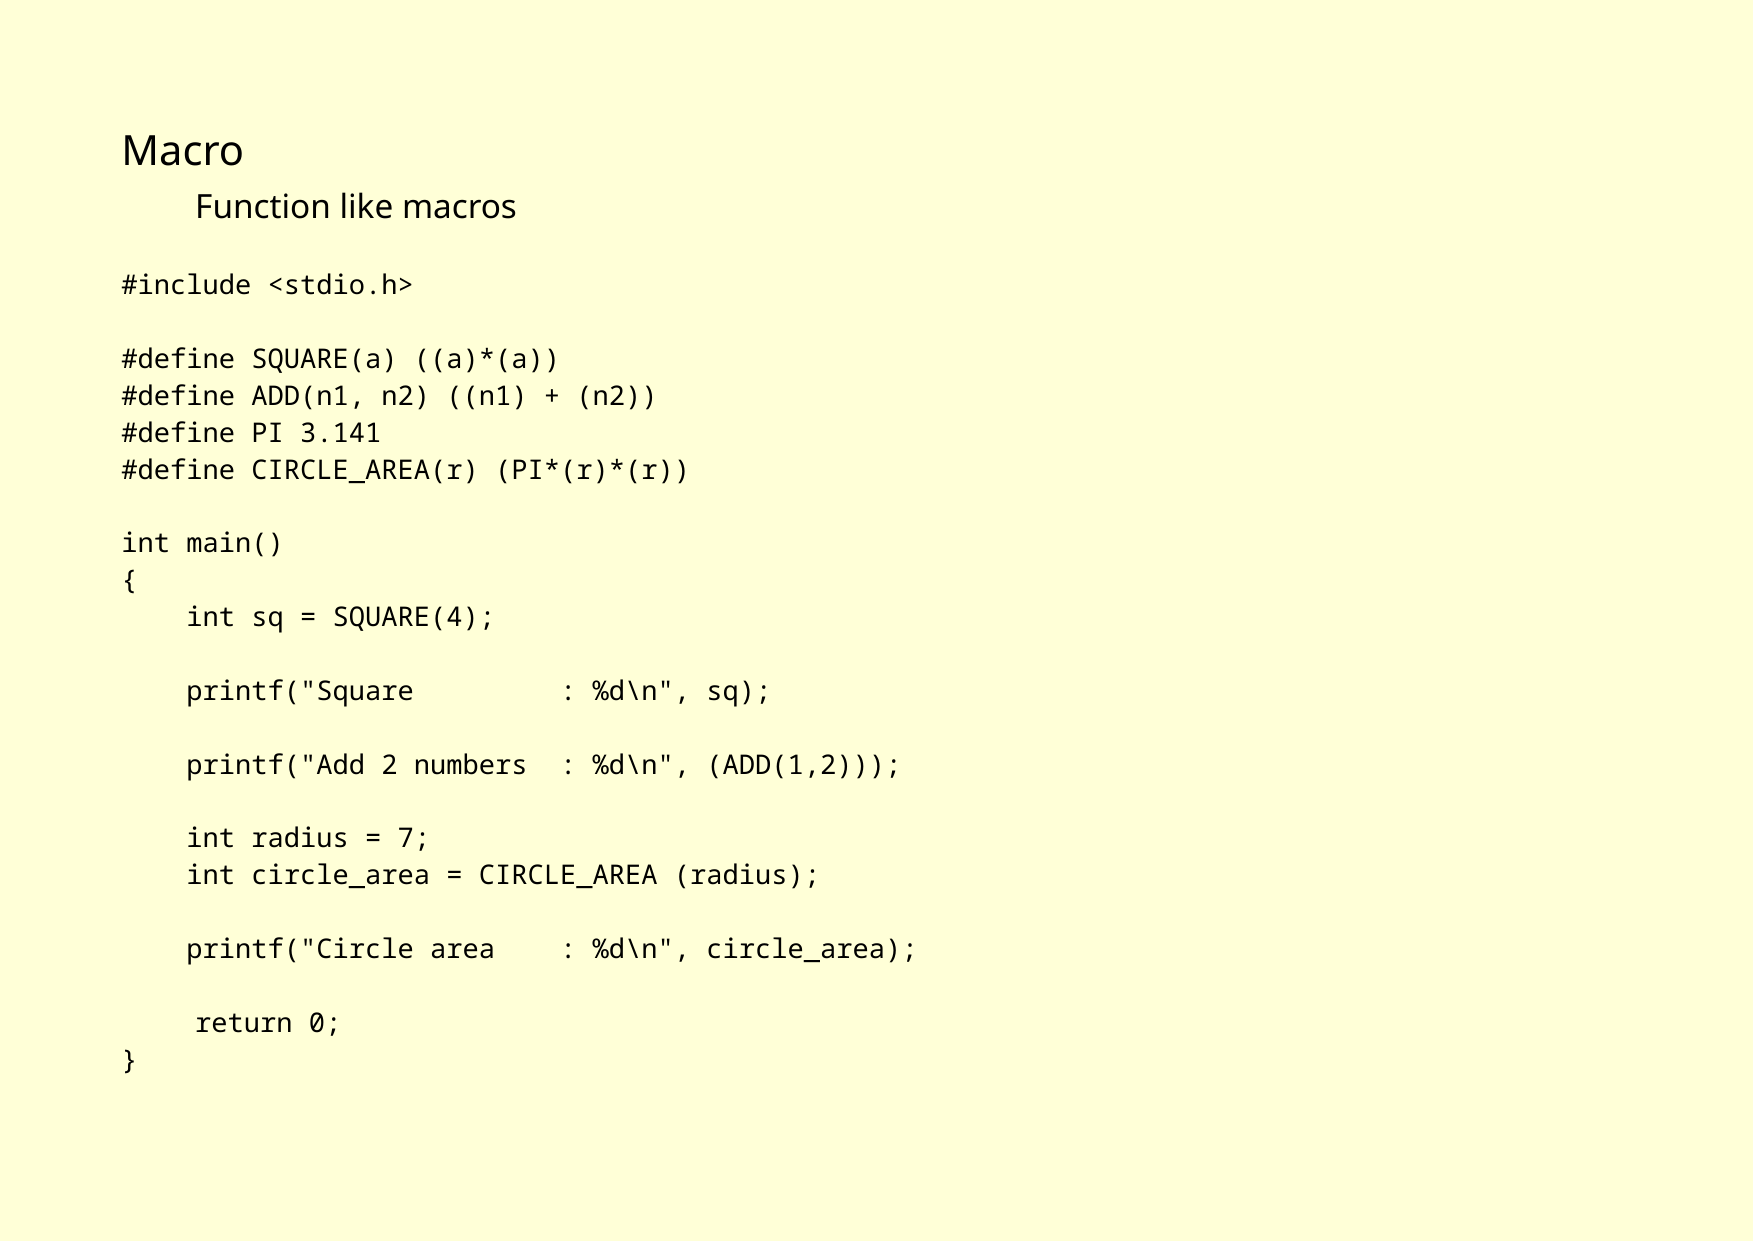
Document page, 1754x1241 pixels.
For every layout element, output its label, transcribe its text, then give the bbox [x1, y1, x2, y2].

text printf("Square : %d\n", sq); [121, 671, 1632, 708]
text } [121, 1040, 1632, 1077]
text #define PI 3.141 [121, 413, 1632, 450]
text int main() [121, 524, 1632, 561]
text Function like macros [121, 178, 1632, 229]
text return 0; [121, 1003, 1632, 1040]
text { [121, 561, 1632, 598]
text #include <stdio.h> [121, 266, 1632, 303]
text printf("Add 2 numbers : %d\n", (ADD(1,2))); [121, 745, 1632, 782]
text #define SQUARE(a) ((a)*(a)) [121, 339, 1632, 376]
text int circle_area = CIRCLE_AREA (radius); [121, 856, 1632, 893]
text int sq = SQUARE(4); [121, 598, 1632, 634]
text #define ADD(n1, n2) ((n1) + (n2)) [121, 376, 1632, 413]
text int radius = 7; [121, 819, 1632, 856]
text #define CIRCLE_AREA(r) (PI*(r)*(r)) [121, 450, 1632, 487]
text Macro [121, 121, 1632, 178]
text printf("Circle area : %d\n", circle_area); [121, 929, 1632, 966]
